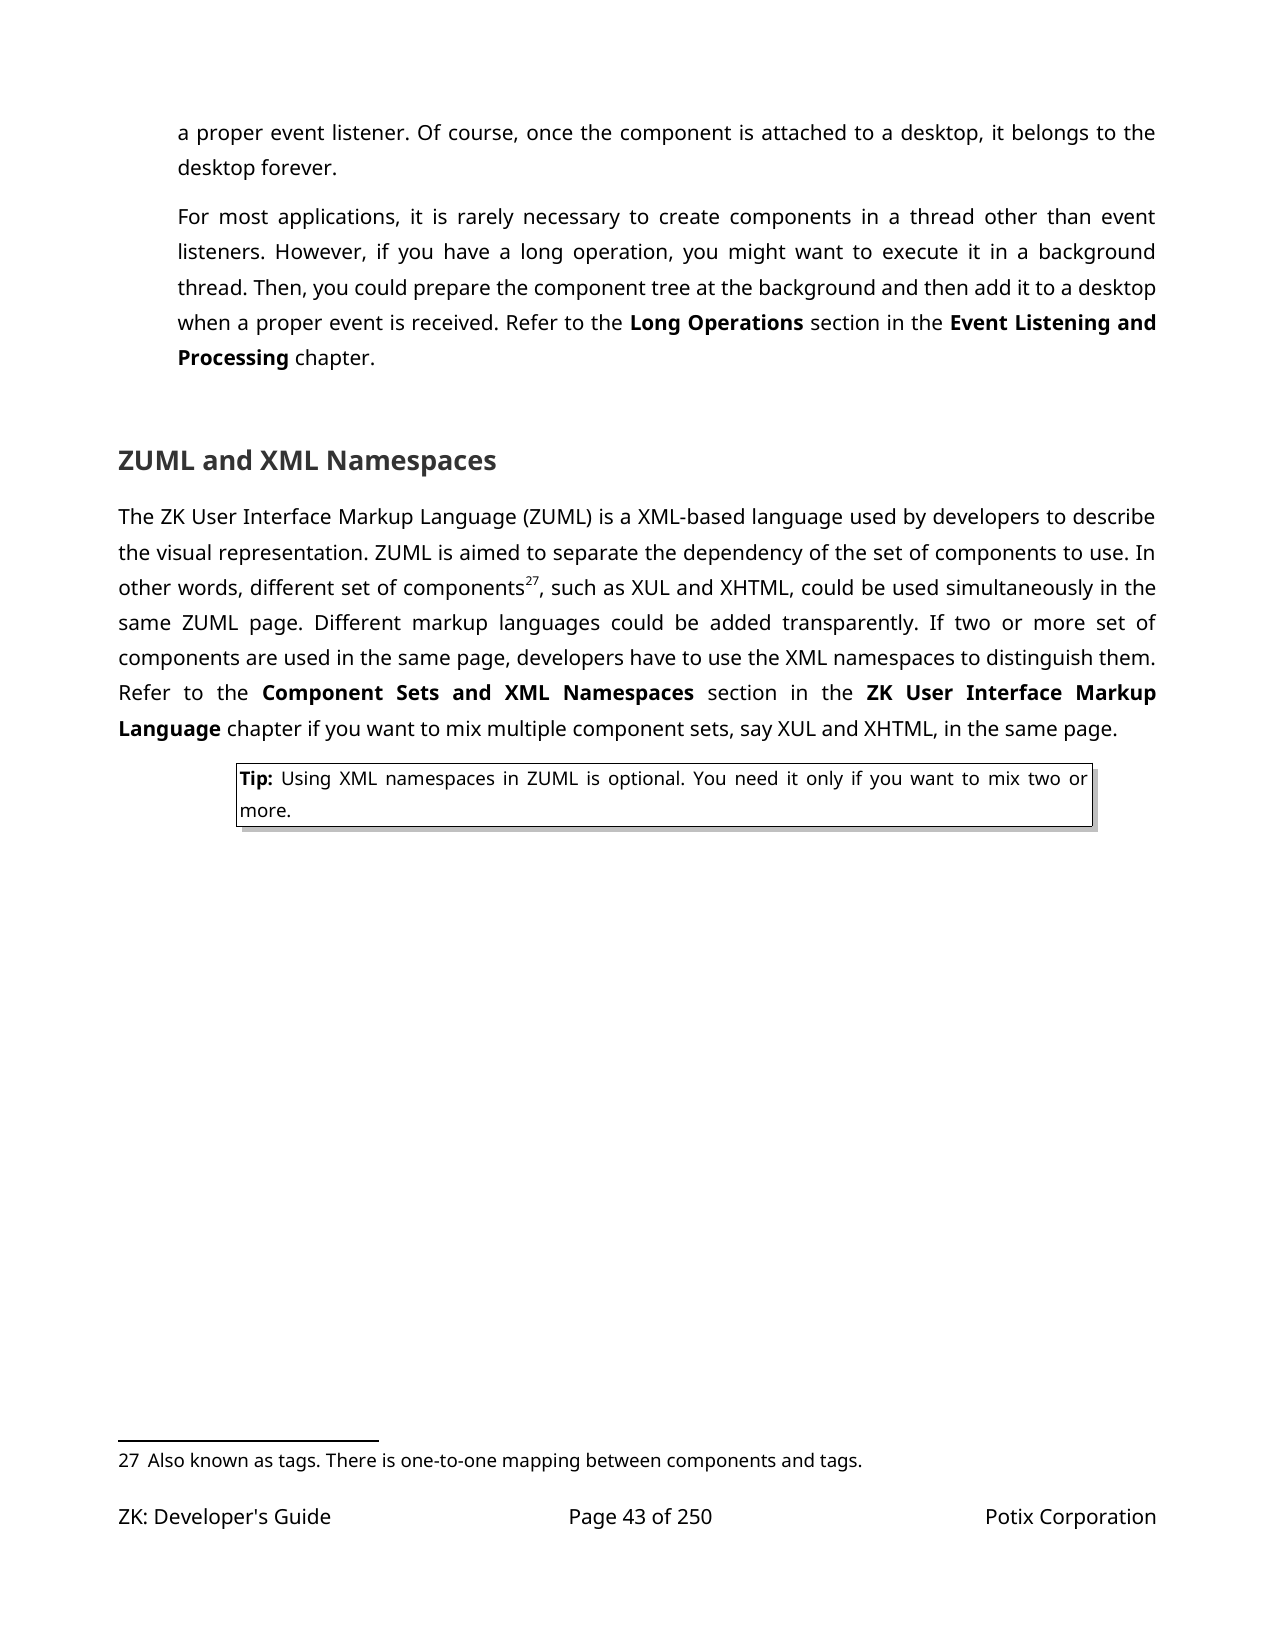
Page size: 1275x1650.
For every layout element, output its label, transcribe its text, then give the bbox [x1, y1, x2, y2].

text For most applications, it is rarely necessary to create components in a thread other than event listeners. However, if you have a long operation, you might want to execute it in a background thread. Then, you could prepare the component tree at the background and then add it to a desktop when a proper event is received. Refer to the Long Operations section in the Event Listening and Processing chapter. [177, 202, 1157, 371]
text Tip: Using XML namespaces in ZUML is optional. You need it only if you want to mix two or more. [237, 764, 1092, 826]
subtitle ZUML and XML Namespaces [118, 442, 1157, 479]
text Also known as tags. There is one-to-one mapping between components and tags. [118, 1447, 1157, 1473]
text The ZK User Interface Markup Language (ZUML) is a XML-based language used by developers to describe the visual representation. ZUML is aimed to separate the dependency of the set of components to use. In other words, different set of components, such as XUL and XHTML, could be used simultaneously in the same ZUML page. Different markup languages could be added transparently. If two or more set of components are used in the same page, developers have to use the XML namespaces to distinguish them. Refer to the Component Sets and XML Namespaces section in the ZK User Interface Markup Language chapter if you want to mix multiple component sets, say XUL and XHTML, in the same page. [118, 502, 1157, 742]
text a proper event listener. Of course, once the component is attached to a desktop, it belongs to the desktop forever. [177, 118, 1157, 182]
